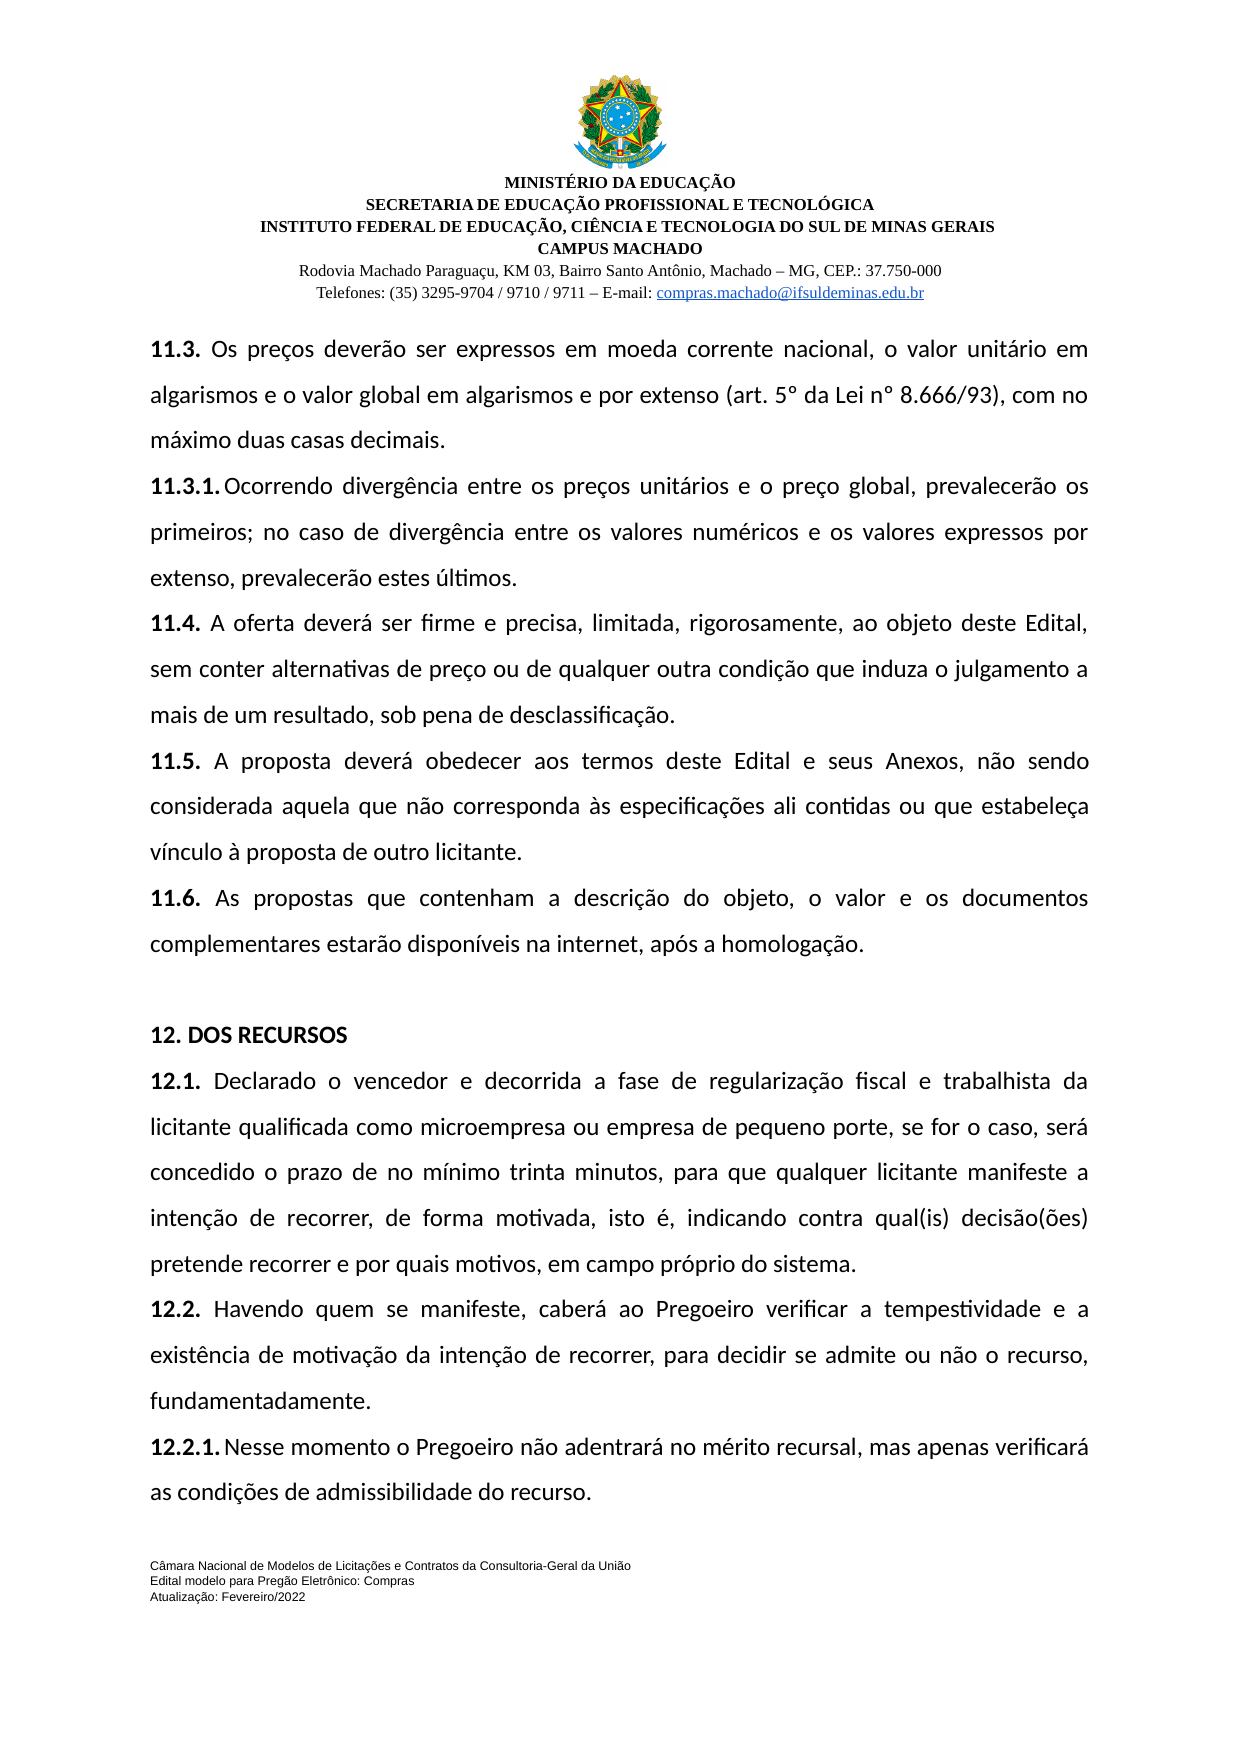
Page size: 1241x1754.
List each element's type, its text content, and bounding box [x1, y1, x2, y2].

text 11.3.1. Ocorrendo divergência entre os preços unitários e o preço global, prevalecerão os primeiros; no caso de divergência entre os valores numéricos e os valores expressos por extenso, prevalecerão estes últimos. [150, 470, 1090, 592]
picture [639, 150, 650, 156]
text 11.6. As propostas que contenham a descrição do objeto, o valor e os documentos complementares estarão disponíveis na internet, após a homologação. [150, 882, 1090, 958]
text 12.2. Havendo quem se manifeste, caberá ao Pregoeiro verificar a tempestividade e a existência de motivação da intenção de recorrer, para decidir se admite ou não o recurso, fundamentadamente. [150, 1293, 1090, 1416]
picture [573, 75, 667, 169]
text 12.1. Declarado o vencedor e decorrida a fase de regularização fiscal e trabalhista da licitante qualificada como microempresa ou empresa de pequeno porte, se for o caso, será concedido o prazo de no mínimo trinta minutos, para que qualquer licitante manifeste a intenção de recorrer, de forma motivada, isto é, indicando contra qual(is) decisão(ões) pretende recorrer e por quais motivos, em campo próprio do sistema. [150, 1065, 1090, 1278]
text 12. DOS RECURSOS [150, 1019, 1090, 1050]
text 11.3. Os preços deverão ser expressos em moeda corrente nacional, o valor unitário em algarismos e o valor global em algarismos e por extenso (art. 5º da Lei nº 8.666/93), com no máximo duas casas decimais. [150, 333, 1090, 455]
picture [613, 164, 628, 169]
text 11.4. A oferta deverá ser firme e precisa, limitada, rigorosamente, ao objeto deste Edital, sem conter alternativas de preço ou de qualquer outra condição que induza o julgamento a mais de um resultado, sob pena de desclassificação. [150, 608, 1090, 729]
text 12.2.1. Nesse momento o Pregoeiro não adentrará no mérito recursal, mas apenas verificará as condições de admissibilidade do recurso. [150, 1431, 1090, 1507]
text 11.5. A proposta deverá obedecer aos termos deste Edital e seus Anexos, não sendo considerada aquela que não corresponda às especificações ali contidas ou que estabeleça vínculo à proposta de outro licitante. [150, 745, 1090, 867]
